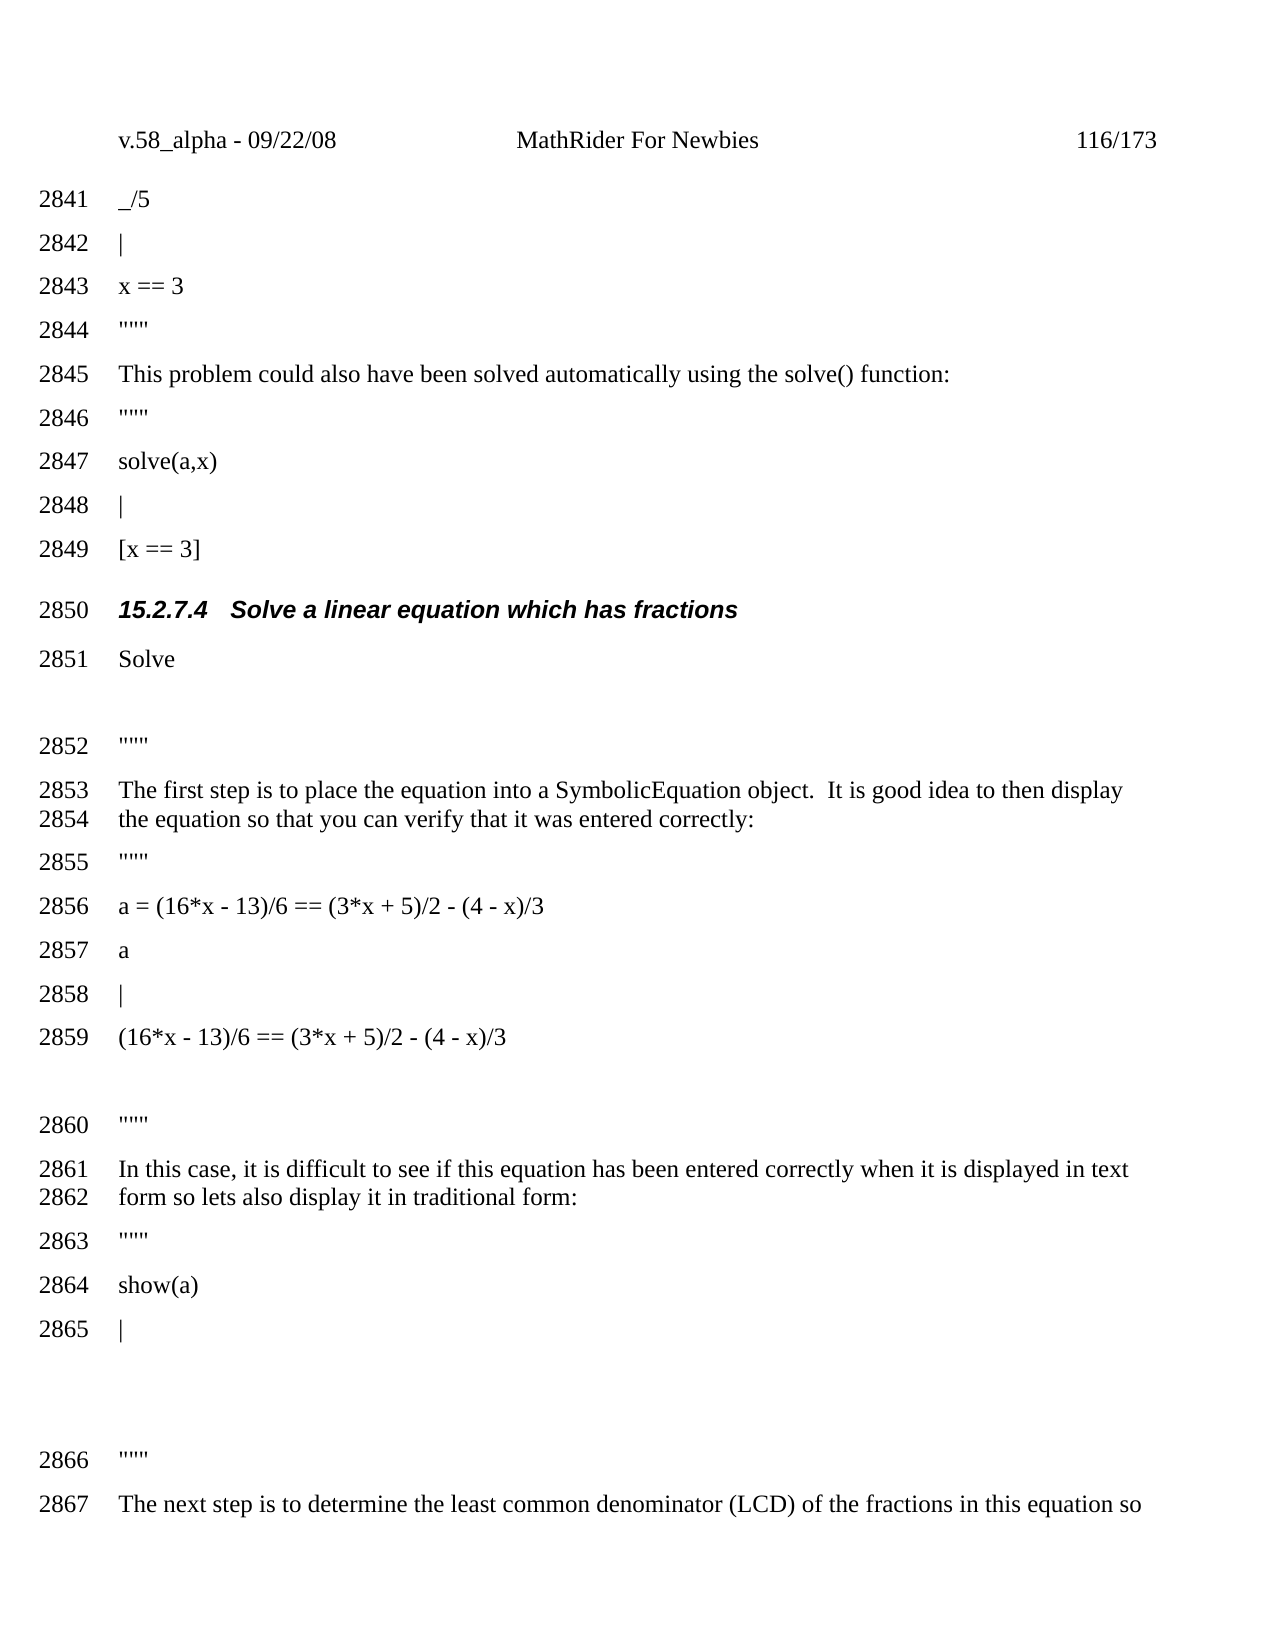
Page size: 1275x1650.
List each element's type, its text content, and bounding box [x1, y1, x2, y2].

text """ [118, 731, 1157, 760]
text a = (16*x - 13)/6 == (3*x + 5)/2 - (4 - x)/3 [118, 891, 1157, 920]
text """ [118, 315, 1157, 344]
text """ [118, 847, 1157, 876]
text """ [118, 403, 1157, 431]
text """ [118, 1445, 1157, 1474]
text _/5 [118, 184, 1157, 213]
text The next step is to determine the least common denominator (LCD) of the fractions in this equation so [118, 1489, 1157, 1517]
text Solve [118, 644, 1157, 672]
text | [118, 228, 1157, 256]
text The first step is to place the equation into a SymbolicEquation object. It is good idea to then display the equation so that you can verify that it was entered correctly: [118, 775, 1157, 832]
text This problem could also have been solved automatically using the solve() function: [118, 359, 1157, 388]
text | [118, 979, 1157, 1007]
text | [118, 1314, 1157, 1342]
text """ [118, 1226, 1157, 1255]
subtitle Solve a linear equation which has fractions [118, 595, 1157, 624]
text """ [118, 1110, 1157, 1139]
text x == 3 [118, 271, 1157, 300]
text In this case, it is difficult to see if this equation has been entered correctly when it is displayed in text form so lets also display it in traditional form: [118, 1154, 1157, 1211]
text show(a) [118, 1270, 1157, 1299]
text solve(a,x) [118, 446, 1157, 475]
text [x == 3] [118, 534, 1157, 563]
text | [118, 490, 1157, 519]
text a [118, 935, 1157, 964]
text (16*x - 13)/6 == (3*x + 5)/2 - (4 - x)/3 [118, 1022, 1157, 1051]
